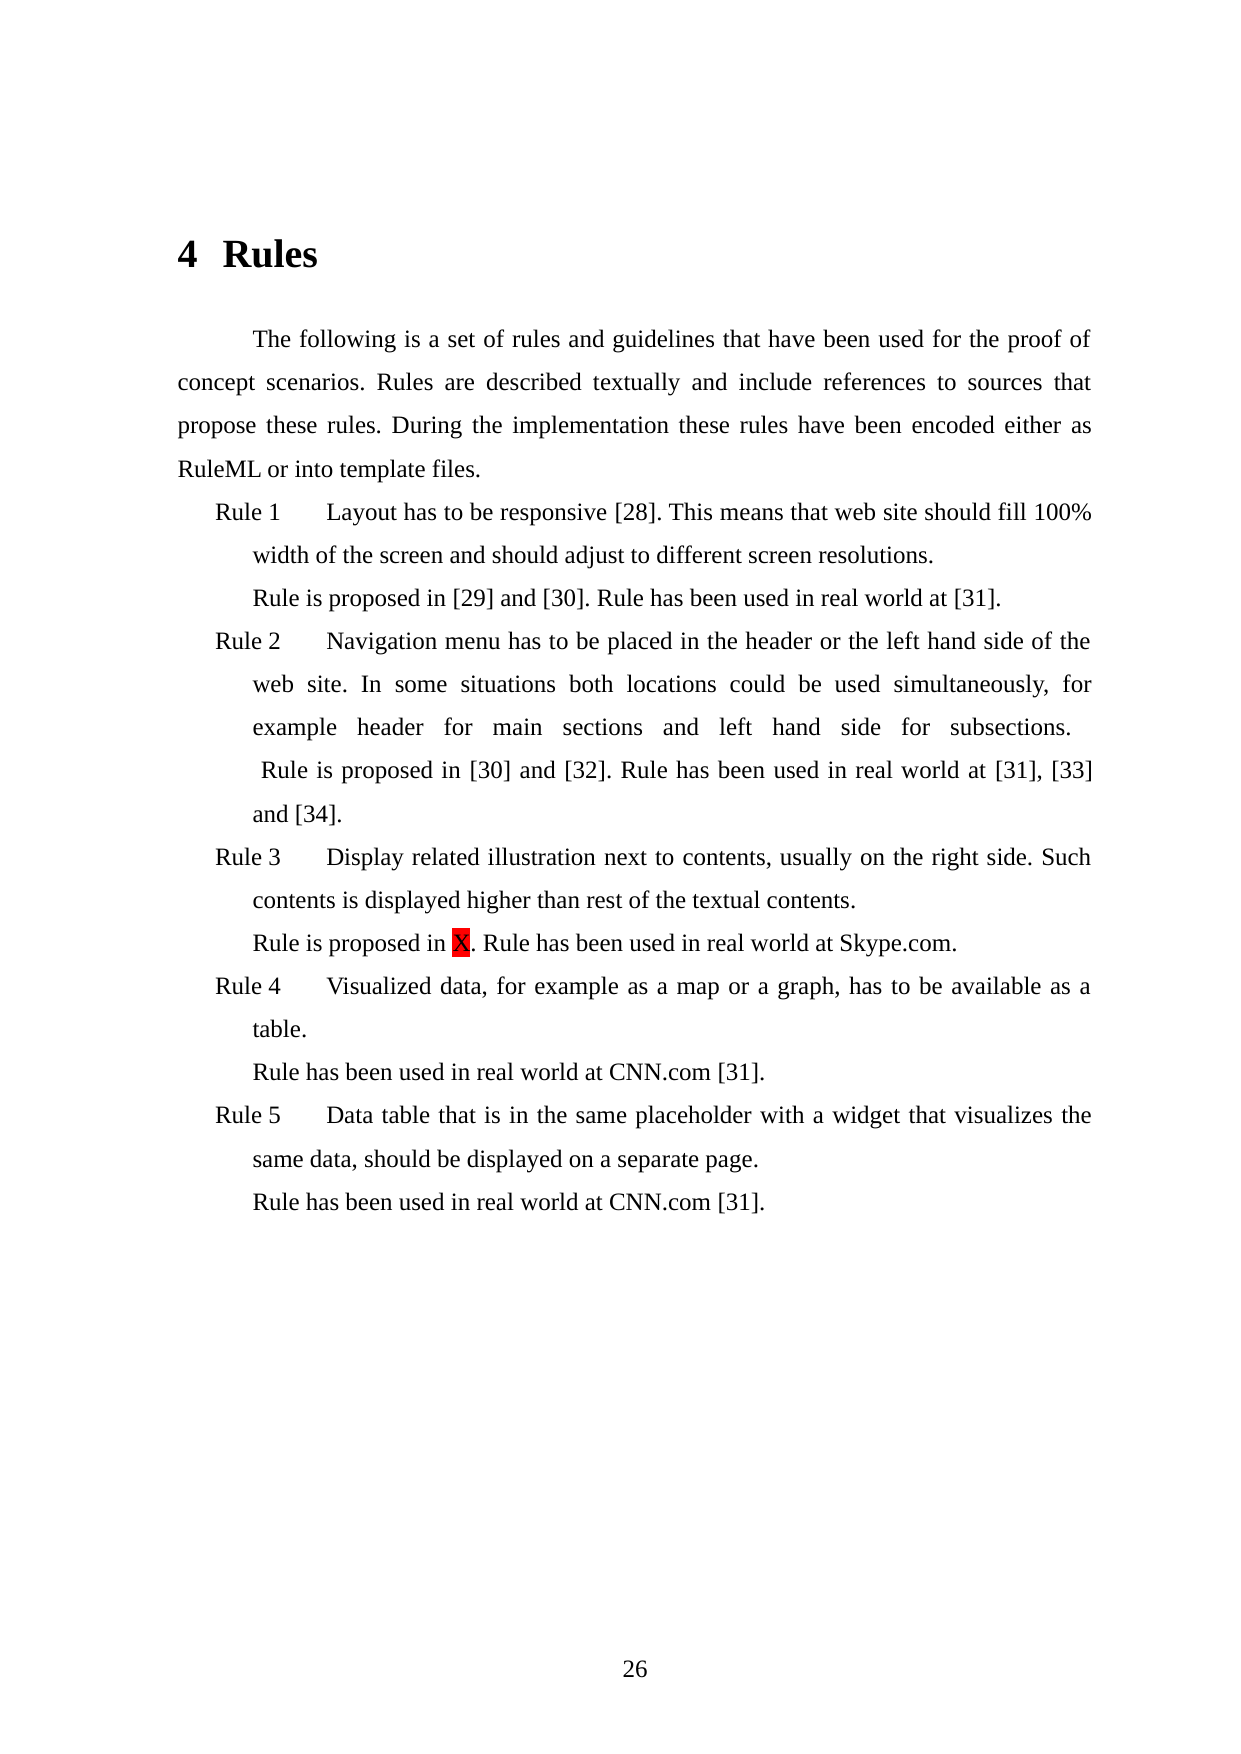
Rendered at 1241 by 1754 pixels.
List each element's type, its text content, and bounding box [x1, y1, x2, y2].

list Navigation menu has to be placed in the header or the left hand side of the web site. In some situations both locations could be used simultaneously, for example header for main sections and left hand side for subsections. Rule is proposed in [30] and [32]. Rule has been used in real world at [31], [33] and [34]. [215, 626, 1093, 827]
list Layout has to be responsive [28]. This means that web site should fill 100% width of the screen and should adjust to different screen resolutions. Rule is proposed in [29] and [30]. Rule has been used in real world at [31]. [215, 497, 1093, 612]
list Display related illustration next to contents, usually on the right side. Such contents is displayed higher than rest of the textual contents. Rule is proposed in X. Rule has been used in real world at Skype.com. [215, 842, 1093, 957]
list Visualized data, for example as a map or a graph, has to be available as a table. Rule has been used in real world at CNN.com [31]. [215, 971, 1093, 1086]
list Data table that is in the same placeholder with a widget that visualizes the same data, should be displayed on a separate page. Rule has been used in real world at CNN.com [31]. [215, 1101, 1093, 1216]
subtitle Rules [177, 231, 1093, 277]
text The following is a set of rules and guidelines that have been used for the proof of concept scenarios. Rules are described textually and include references to sources that propose these rules. During the implementation these rules have been encoded either as RuleML or into template files. [177, 324, 1093, 482]
